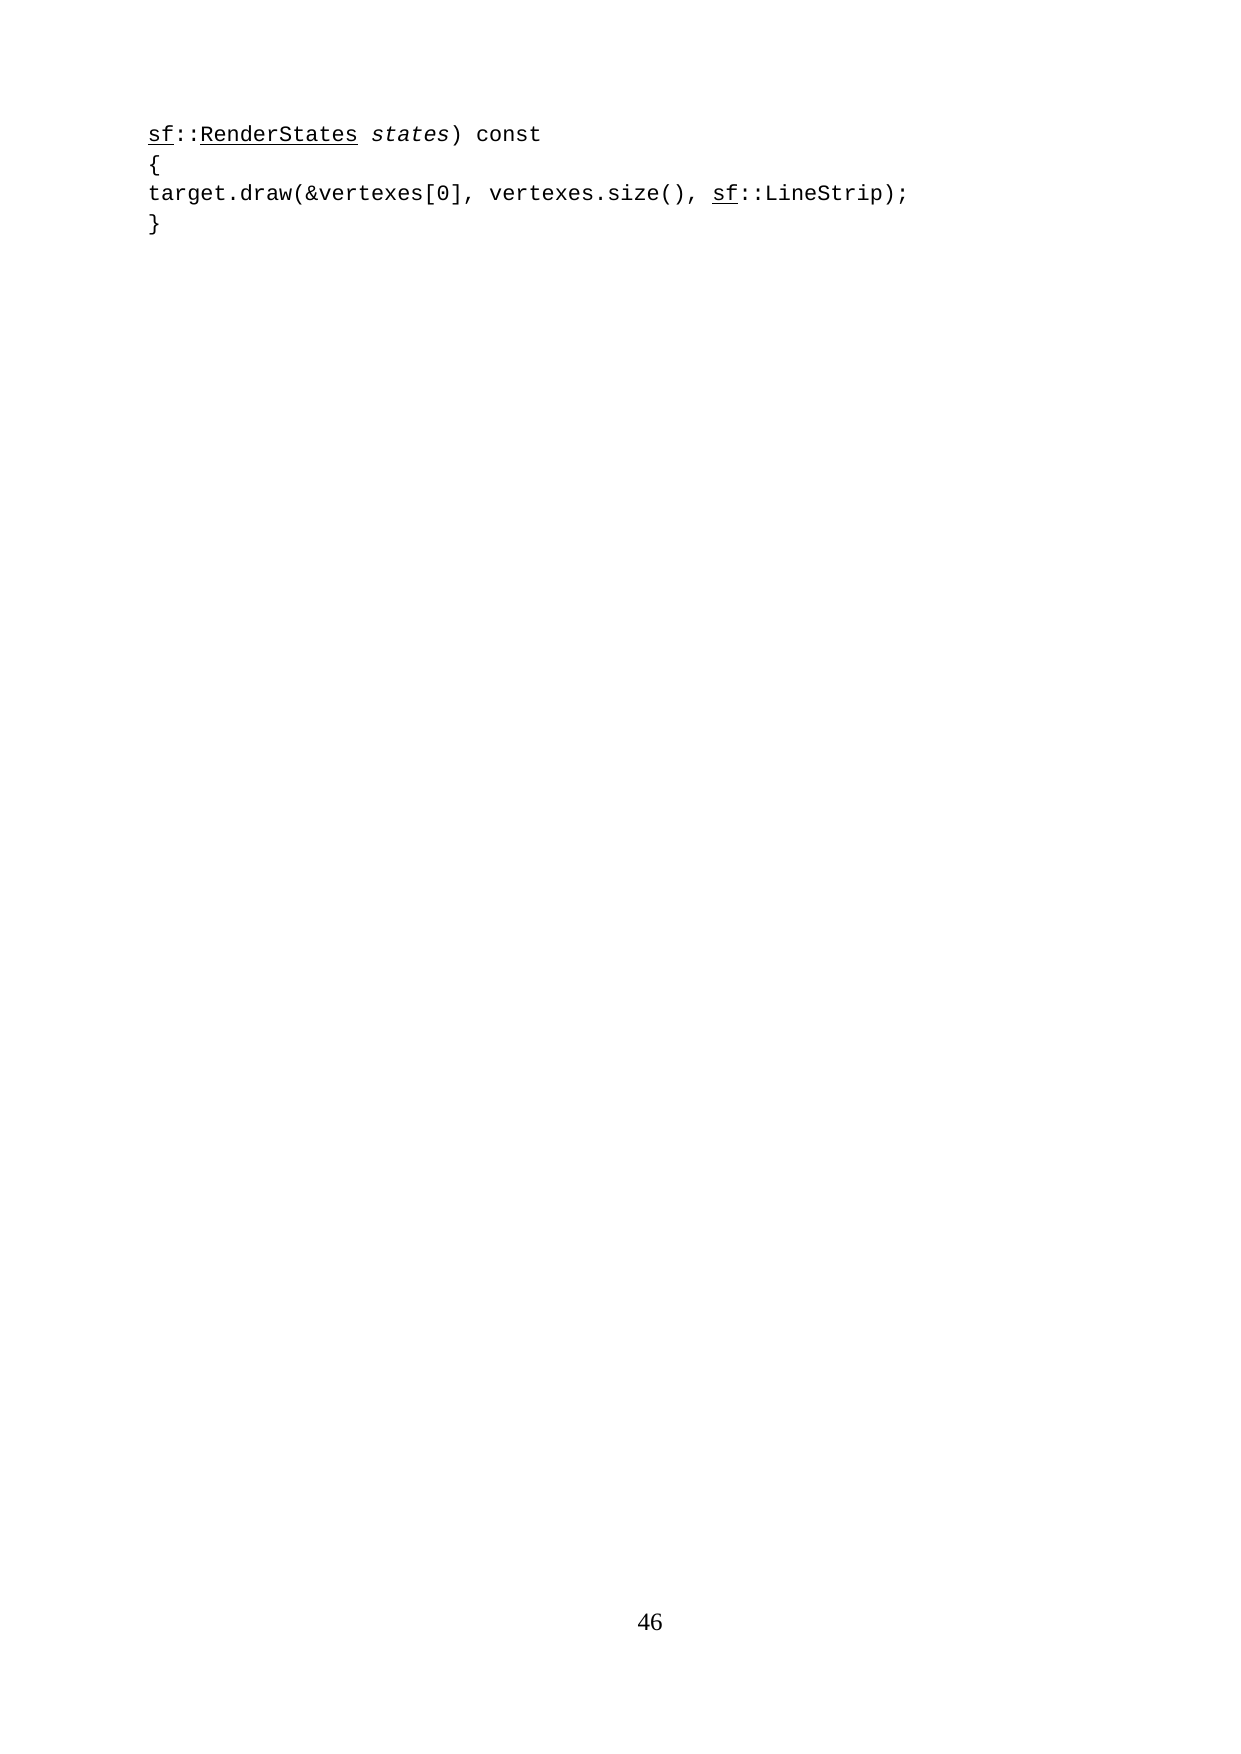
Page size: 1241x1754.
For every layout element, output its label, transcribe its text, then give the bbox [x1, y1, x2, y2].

text target.draw(&vertexes[0], vertexes.size(), sf::LineStrip); [148, 178, 1152, 207]
text } [148, 207, 1152, 237]
text { [148, 148, 1152, 178]
text sf::RenderStates states) const [148, 118, 1152, 148]
